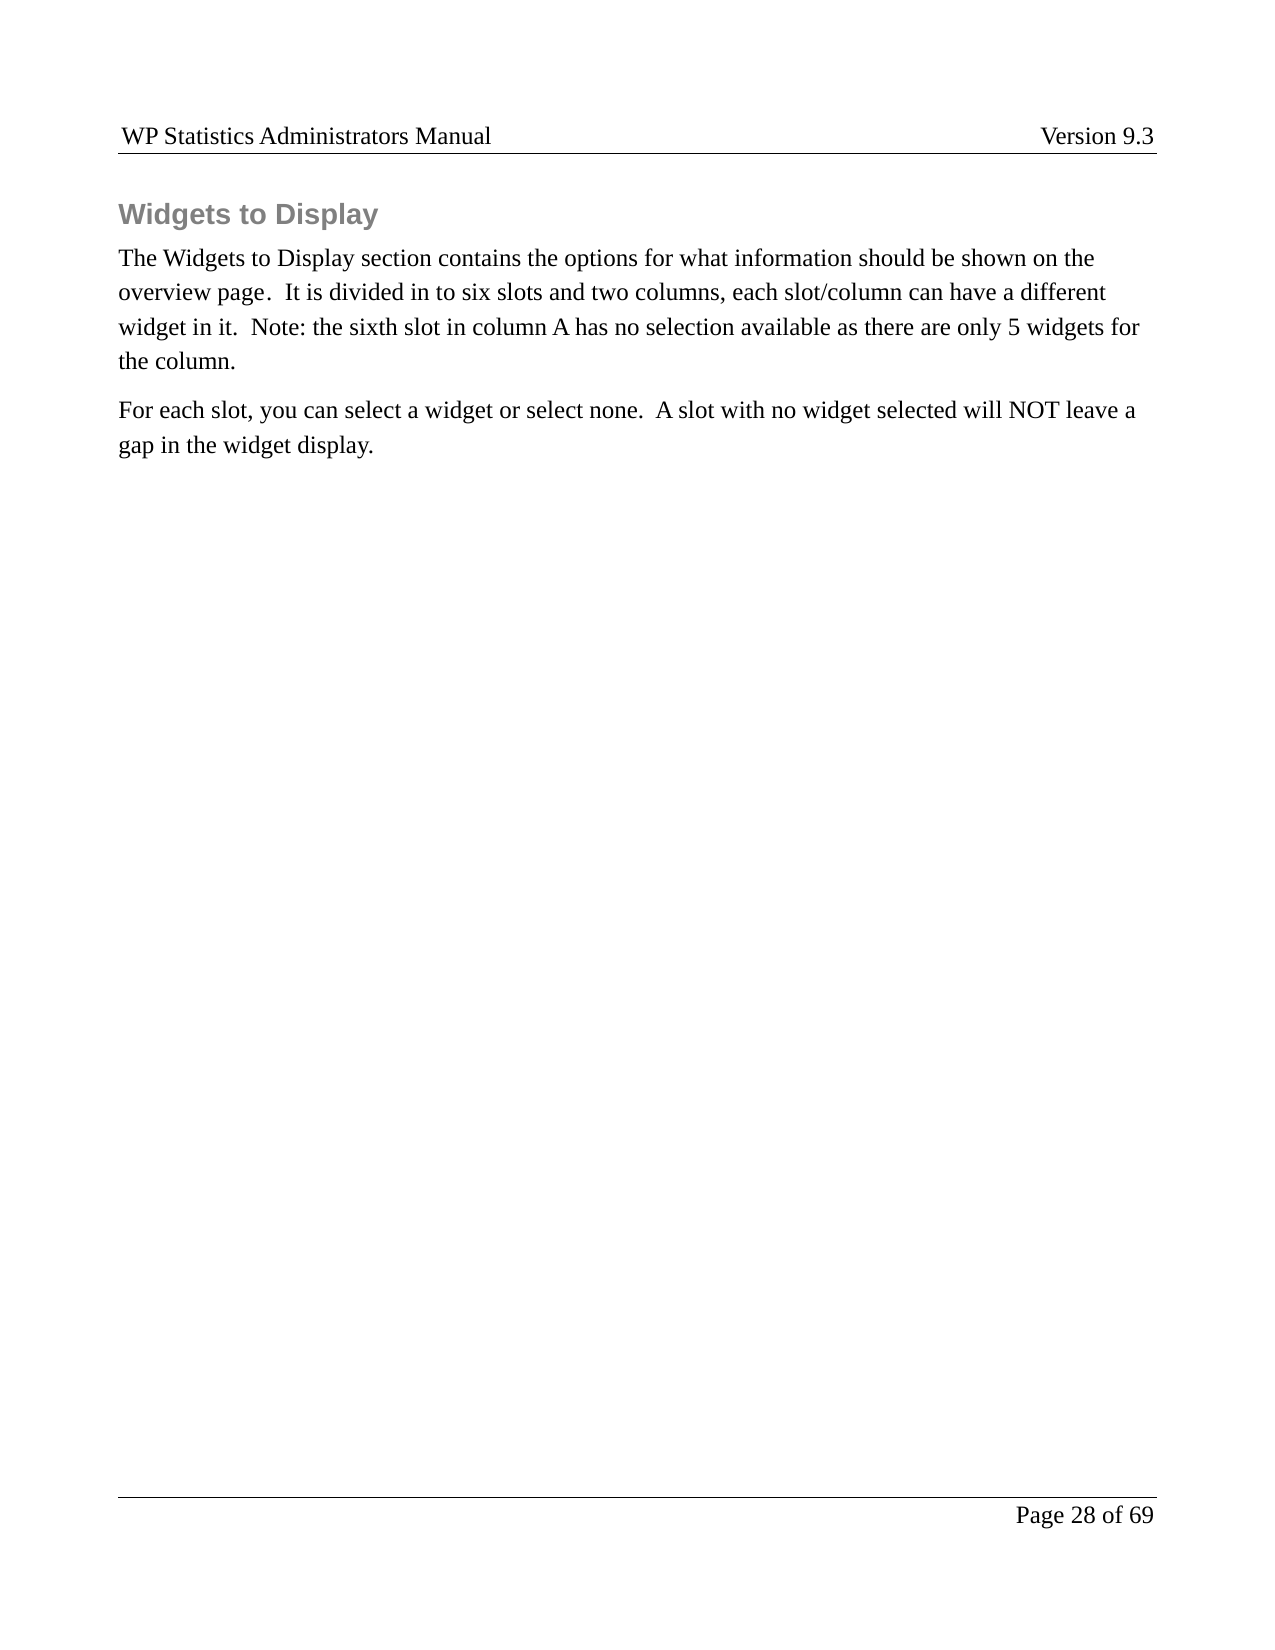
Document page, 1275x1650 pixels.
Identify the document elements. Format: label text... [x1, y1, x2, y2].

text For each slot, you can select a widget or select none. A slot with no widget selected will NOT leave a gap in the widget display. [118, 395, 1157, 459]
subtitle Widgets to Display [118, 197, 1157, 230]
text The Widgets to Display section contains the options for what information should be shown on the overview page . It is divided in to six slots and two columns, each slot/column can have a different widget in it. Note: the sixth slot in column A has no selection available as there are only 5 widgets for the column. [118, 243, 1157, 375]
